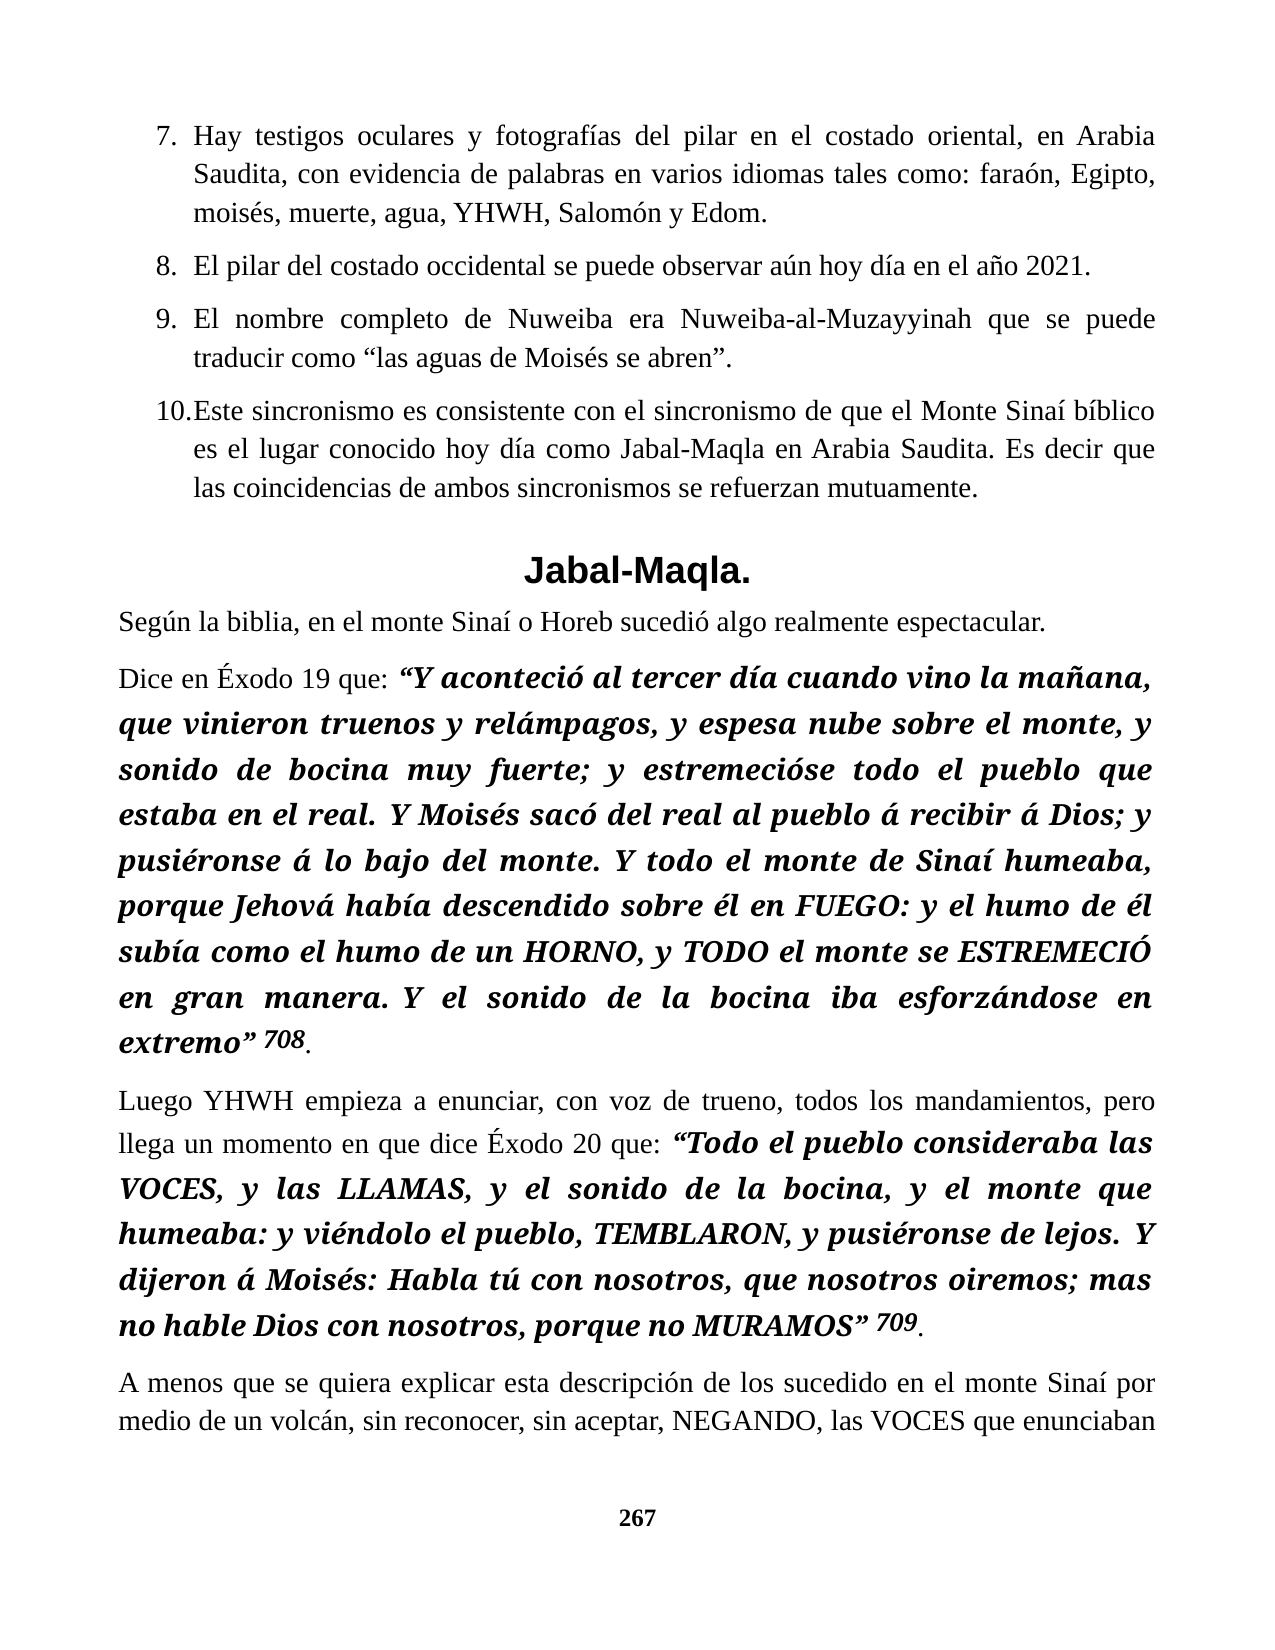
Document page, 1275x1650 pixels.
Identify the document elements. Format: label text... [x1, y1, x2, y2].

text Según la biblia, en el monte Sinaí o Horeb sucedió algo realmente espectacular. [118, 604, 1157, 638]
list Hay testigos oculares y fotografías del pilar en el costado oriental, en Arabia Saudita, con evidencia de palabras en varios idiomas tales como: faraón, Egipto, moisés, muerte, agua, YHWH, Salomón y Edom. [156, 118, 1157, 229]
text Dice en Éxodo 19 que: “Y aconteció al tercer día cuando vino la mañana, que vinieron truenos y relámpagos, y espesa nube sobre el monte, y sonido de bocina muy fuerte; y estremecióse todo el pueblo que estaba en el real. Y Moisés sacó del real al pueblo á recibir á Dios; y pusiéronse á lo bajo del monte. Y todo el monte de Sinaí humeaba, porque Jehová había descendido sobre él en FUEGO: y el humo de él subía como el humo de un HORNO, y TODO el monte se ESTREMECIÓ en gran manera. Y el sonido de la bocina iba esforzándose en extremo” . [118, 658, 1157, 1062]
list El nombre completo de Nuweiba era Nuweiba-al-Muzayyinah que se puede traducir como “las aguas de Moisés se abren”. [156, 301, 1157, 373]
list El pilar del costado occidental se puede observar aún hoy día en el año 2021. [156, 248, 1157, 282]
subtitle Jabal-Maqla. [118, 548, 1157, 592]
list Este sincronismo es consistente con el sincronismo de que el Monte Sinaí bíblico es el lugar conocido hoy día como Jabal-Maqla en Arabia Saudita. Es decir que las coincidencias de ambos sincronismos se refuerzan mutuamente. [156, 393, 1157, 504]
text A menos que se quiera explicar esta descripción de los sucedido en el monte Sinaí por medio de un volcán, sin reconocer, sin aceptar, NEGANDO, las VOCES que enunciaban [118, 1365, 1157, 1437]
text Luego YHWH empieza a enunciar, con voz de trueno, todos los mandamientos, pero llega un momento en que dice Éxodo 20 que: “Todo el pueblo consideraba las VOCES, y las LLAMAS, y el sonido de la bocina, y el monte que humeaba: y viéndolo el pueblo, TEMBLARON, y pusiéronse de lejos. Y dijeron á Moisés: Habla tú con nosotros, que nosotros oiremos; mas no hable Dios con nosotros, porque no MURAMOS” . [118, 1083, 1157, 1344]
